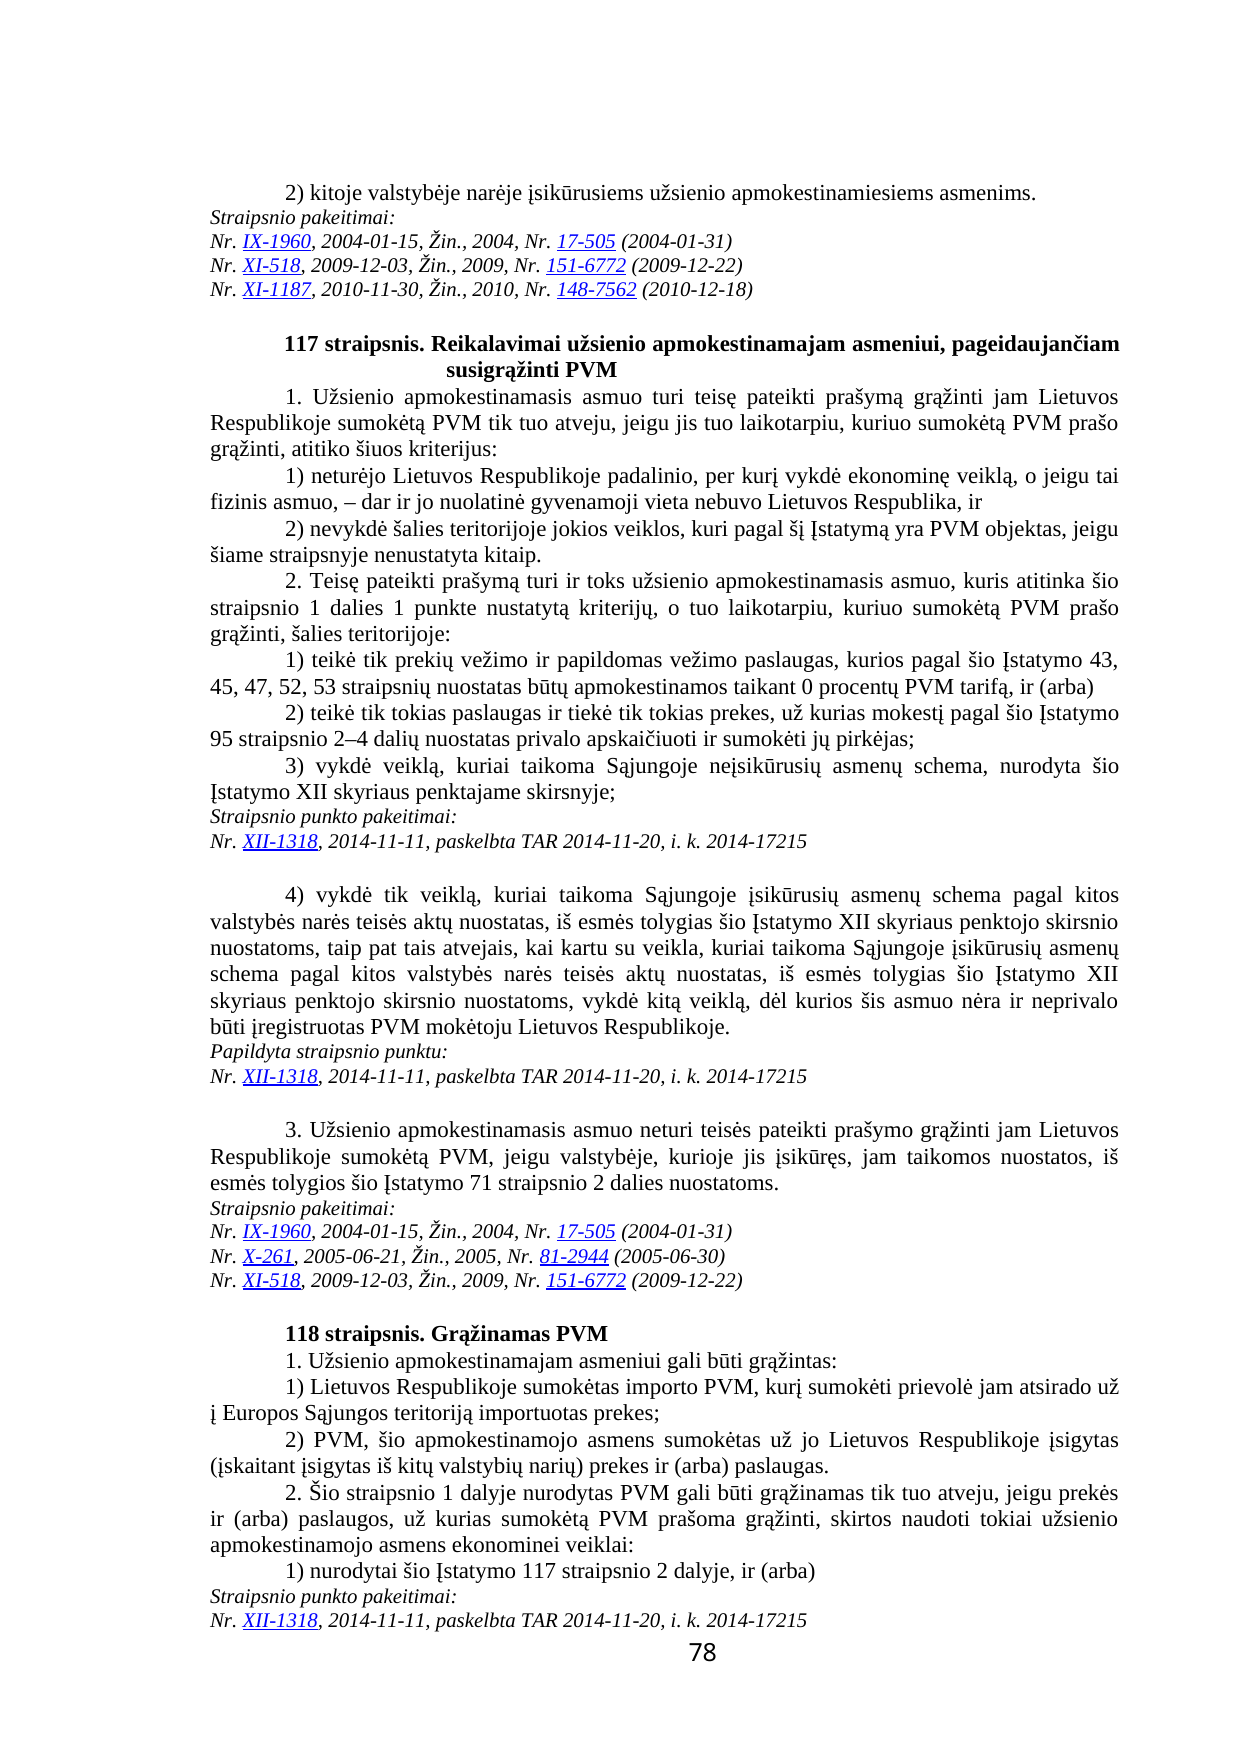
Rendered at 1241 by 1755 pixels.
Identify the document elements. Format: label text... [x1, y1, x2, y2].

text Nr. X-261, 2005-06-21, Žin., 2005, Nr. 81-2944 (2005-06-30) [210, 1243, 1120, 1268]
text 1. Užsienio apmokestinamasis asmuo turi teisę pateikti prašymą grąžinti jam Lietuvos Respublikoje sumokėtą PVM tik tuo atveju, jeigu jis tuo laikotarpiu, kuriuo sumokėtą PVM prašo grąžinti, atitiko šiuos kriterijus: [210, 383, 1120, 462]
text 1) teikė tik prekių vežimo ir papildomas vežimo paslaugas, kurios pagal šio Įstatymo 43, 45, 47, 52, 53 straipsnių nuostatas būtų apmokestinamos taikant 0 procentų PVM tarifą, ir (arba) [210, 646, 1120, 699]
text 2. Šio straipsnio 1 dalyje nurodytas PVM gali būti grąžinamas tik tuo atveju, jeigu prekės ir (arba) paslaugos, už kurias sumokėtą PVM prašoma grąžinti, skirtos naudoti tokiai užsienio apmokestinamojo asmens ekonominei veiklai: [210, 1478, 1120, 1558]
text 2) teikė tik tokias paslaugas ir tiekė tik tokias prekes, už kurias mokestį pagal šio Įstatymo 95 straipsnio 2–4 dalių nuostatas privalo apskaičiuoti ir sumokėti jų pirkėjas; [210, 699, 1120, 752]
text 3. Užsienio apmokestinamasis asmuo neturi teisės pateikti prašymo grąžinti jam Lietuvos Respublikoje sumokėtą PVM, jeigu valstybėje, kurioje jis įsikūręs, jam taikomos nuostatos, iš esmės tolygios šio Įstatymo 71 straipsnio 2 dalies nuostatoms. [210, 1116, 1120, 1195]
text 4) vykdė tik veiklą, kuriai taikoma Sąjungoje įsikūrusių asmenų schema pagal kitos valstybės narės teisės aktų nuostatas, iš esmės tolygias šio Įstatymo XII skyriaus penktojo skirsnio nuostatoms, taip pat tais atvejais, kai kartu su veikla, kuriai taikoma Sąjungoje įsikūrusių asmenų schema pagal kitos valstybės narės teisės aktų nuostatas, iš esmės tolygias šio Įstatymo XII skyriaus penktojo skirsnio nuostatoms, vykdė kitą veiklą, dėl kurios šis asmuo nėra ir neprivalo būti įregistruotas PVM mokėtoju Lietuvos Respublikoje. [210, 881, 1120, 1039]
text Nr. XI-1187, 2010-11-30, Žin., 2010, Nr. 148-7562 (2010-12-18) [210, 277, 1120, 301]
text Nr. XII-1318, 2014-11-11, paskelbta TAR 2014-11-20, i. k. 2014-17215 [210, 1063, 1120, 1088]
text 1) nurodytai šio Įstatymo 117 straipsnio 2 dalyje, ir (arba) [210, 1558, 1120, 1584]
text Straipsnio pakeitimai: [210, 205, 1120, 229]
text Nr. IX-1960, 2004-01-15, Žin., 2004, Nr. 17-505 (2004-01-31) [210, 1219, 1120, 1243]
text 2) PVM, šio apmokestinamojo asmens sumokėtas už jo Lietuvos Respublikoje įsigytas (įskaitant įsigytas iš kitų valstybių narių) prekes ir (arba) paslaugas. [210, 1426, 1120, 1478]
text 117 straipsnis. Reikalavimai užsienio apmokestinamajam asmeniui, pageidaujančiam susigrąžinti PVM [284, 330, 1120, 383]
text Straipsnio pakeitimai: [210, 1195, 1120, 1219]
text Nr. XI-518, 2009-12-03, Žin., 2009, Nr. 151-6772 (2009-12-22) [210, 253, 1120, 277]
text 118 straipsnis. Grąžinamas PVM [210, 1320, 1120, 1347]
text Nr. IX-1960, 2004-01-15, Žin., 2004, Nr. 17-505 (2004-01-31) [210, 229, 1120, 253]
text 1. Užsienio apmokestinamajam asmeniui gali būti grąžintas: [210, 1347, 1120, 1373]
text 3) vykdė veiklą, kuriai taikoma Sąjungoje neįsikūrusių asmenų schema, nurodyta šio Įstatymo XII skyriaus penktajame skirsnyje; [210, 752, 1120, 804]
text Nr. XII-1318, 2014-11-11, paskelbta TAR 2014-11-20, i. k. 2014-17215 [210, 828, 1120, 853]
text 2) kitoje valstybėje narėje įsikūrusiems užsienio apmokestinamiesiems asmenims. [210, 179, 1120, 205]
text 1) Lietuvos Respublikoje sumokėtas importo PVM, kurį sumokėti prievolė jam atsirado už į Europos Sąjungos teritoriją importuotas prekes; [210, 1373, 1120, 1426]
text Nr. XI-518, 2009-12-03, Žin., 2009, Nr. 151-6772 (2009-12-22) [210, 1268, 1120, 1292]
text Nr. XII-1318, 2014-11-11, paskelbta TAR 2014-11-20, i. k. 2014-17215 [210, 1608, 1120, 1632]
text Papildyta straipsnio punktu: [210, 1039, 1120, 1063]
text 2. Teisę pateikti prašymą turi ir toks užsienio apmokestinamasis asmuo, kuris atitinka šio straipsnio 1 dalies 1 punkte nustatytą kriterijų, o tuo laikotarpiu, kuriuo sumokėtą PVM prašo grąžinti, šalies teritorijoje: [210, 567, 1120, 646]
text 1) neturėjo Lietuvos Respublikoje padalinio, per kurį vykdė ekonominę veiklą, o jeigu tai fizinis asmuo, – dar ir jo nuolatinė gyvenamoji vieta nebuvo Lietuvos Respublika, ir [210, 462, 1120, 514]
text Straipsnio punkto pakeitimai: [210, 804, 1120, 828]
text 2) nevykdė šalies teritorijoje jokios veiklos, kuri pagal šį Įstatymą yra PVM objektas, jeigu šiame straipsnyje nenustatyta kitaip. [210, 514, 1120, 567]
text Straipsnio punkto pakeitimai: [210, 1584, 1120, 1608]
